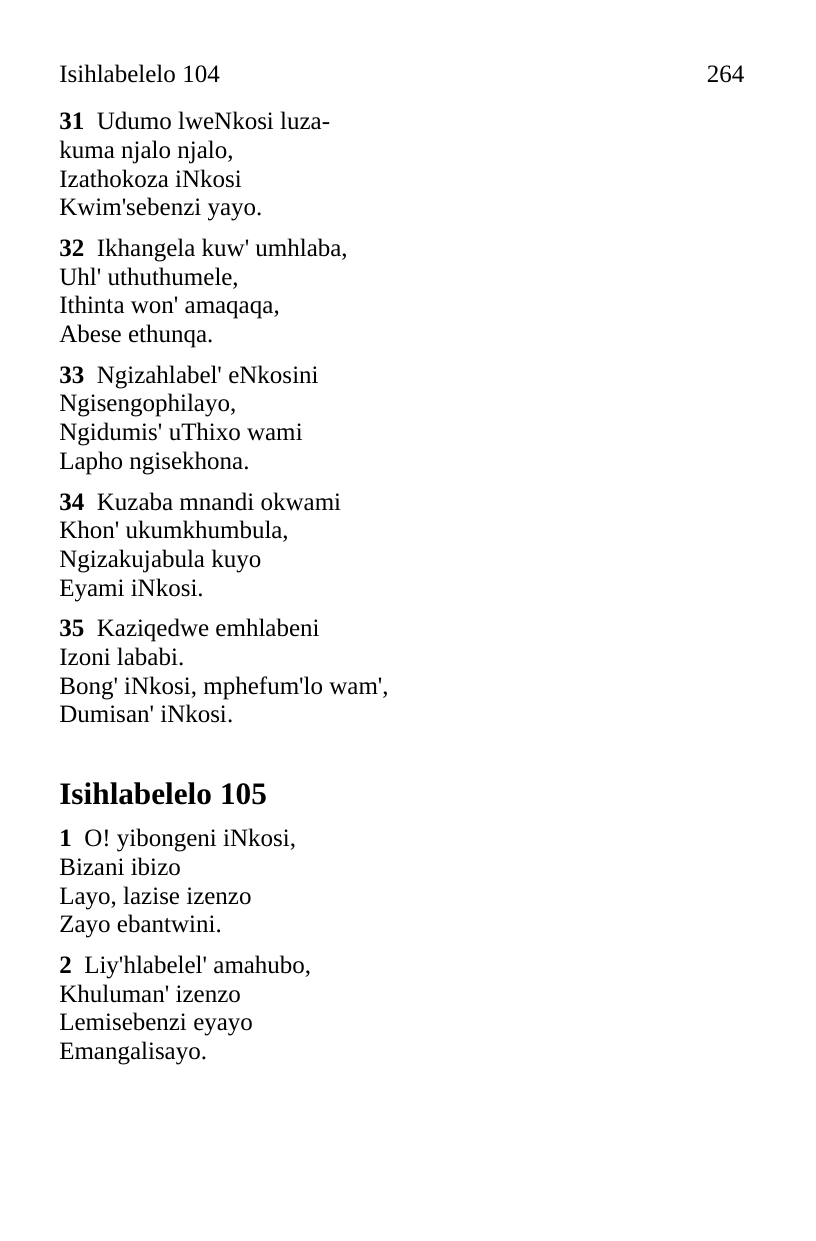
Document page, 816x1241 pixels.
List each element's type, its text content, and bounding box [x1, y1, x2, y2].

text Uhl' uthuthumele, [59, 262, 744, 291]
text Bong' iNkosi, mphefum'lo wam', [59, 671, 744, 699]
text 2 Liy'hlabelel' amahubo, [59, 950, 744, 979]
text Kwim'sebenzi yayo. [59, 192, 744, 221]
text Bizani ibizo [59, 852, 744, 881]
text Ngisengophilayo, [59, 388, 744, 417]
text Dumisan' iNkosi. [59, 699, 744, 728]
text Ngidumis' uThixo wami [59, 417, 744, 446]
text Zayo ebantwini. [59, 909, 744, 938]
text Khon' ukumkhumbula, [59, 515, 744, 544]
text 31 Udumo lweNkosi luza- [59, 106, 744, 135]
text 33 Ngizahlabel' eNkosini [59, 360, 744, 388]
text Isihlabelelo 105 [59, 776, 744, 811]
text 32 Ikhangela kuw' umhlaba, [59, 233, 744, 262]
text Izoni lababi. [59, 642, 744, 671]
text kuma njalo njalo, [59, 135, 744, 164]
text Eyami iNkosi. [59, 573, 744, 602]
text Ithinta won' amaqaqa, [59, 291, 744, 319]
text Lemisebenzi eyayo [59, 1007, 744, 1036]
text Abese ethunqa. [59, 319, 744, 348]
text Layo, lazise izenzo [59, 881, 744, 909]
text Khuluman' izenzo [59, 979, 744, 1007]
text Lapho ngisekhona. [59, 446, 744, 475]
text Ngizakujabula kuyo [59, 544, 744, 573]
text Izathokoza iNkosi [59, 164, 744, 192]
text Emangalisayo. [59, 1036, 744, 1065]
text 34 Kuzaba mnandi okwami [59, 487, 744, 515]
text 1 O! yibongeni iNkosi, [59, 823, 744, 852]
text 35 Kaziqedwe emhlabeni [59, 613, 744, 642]
